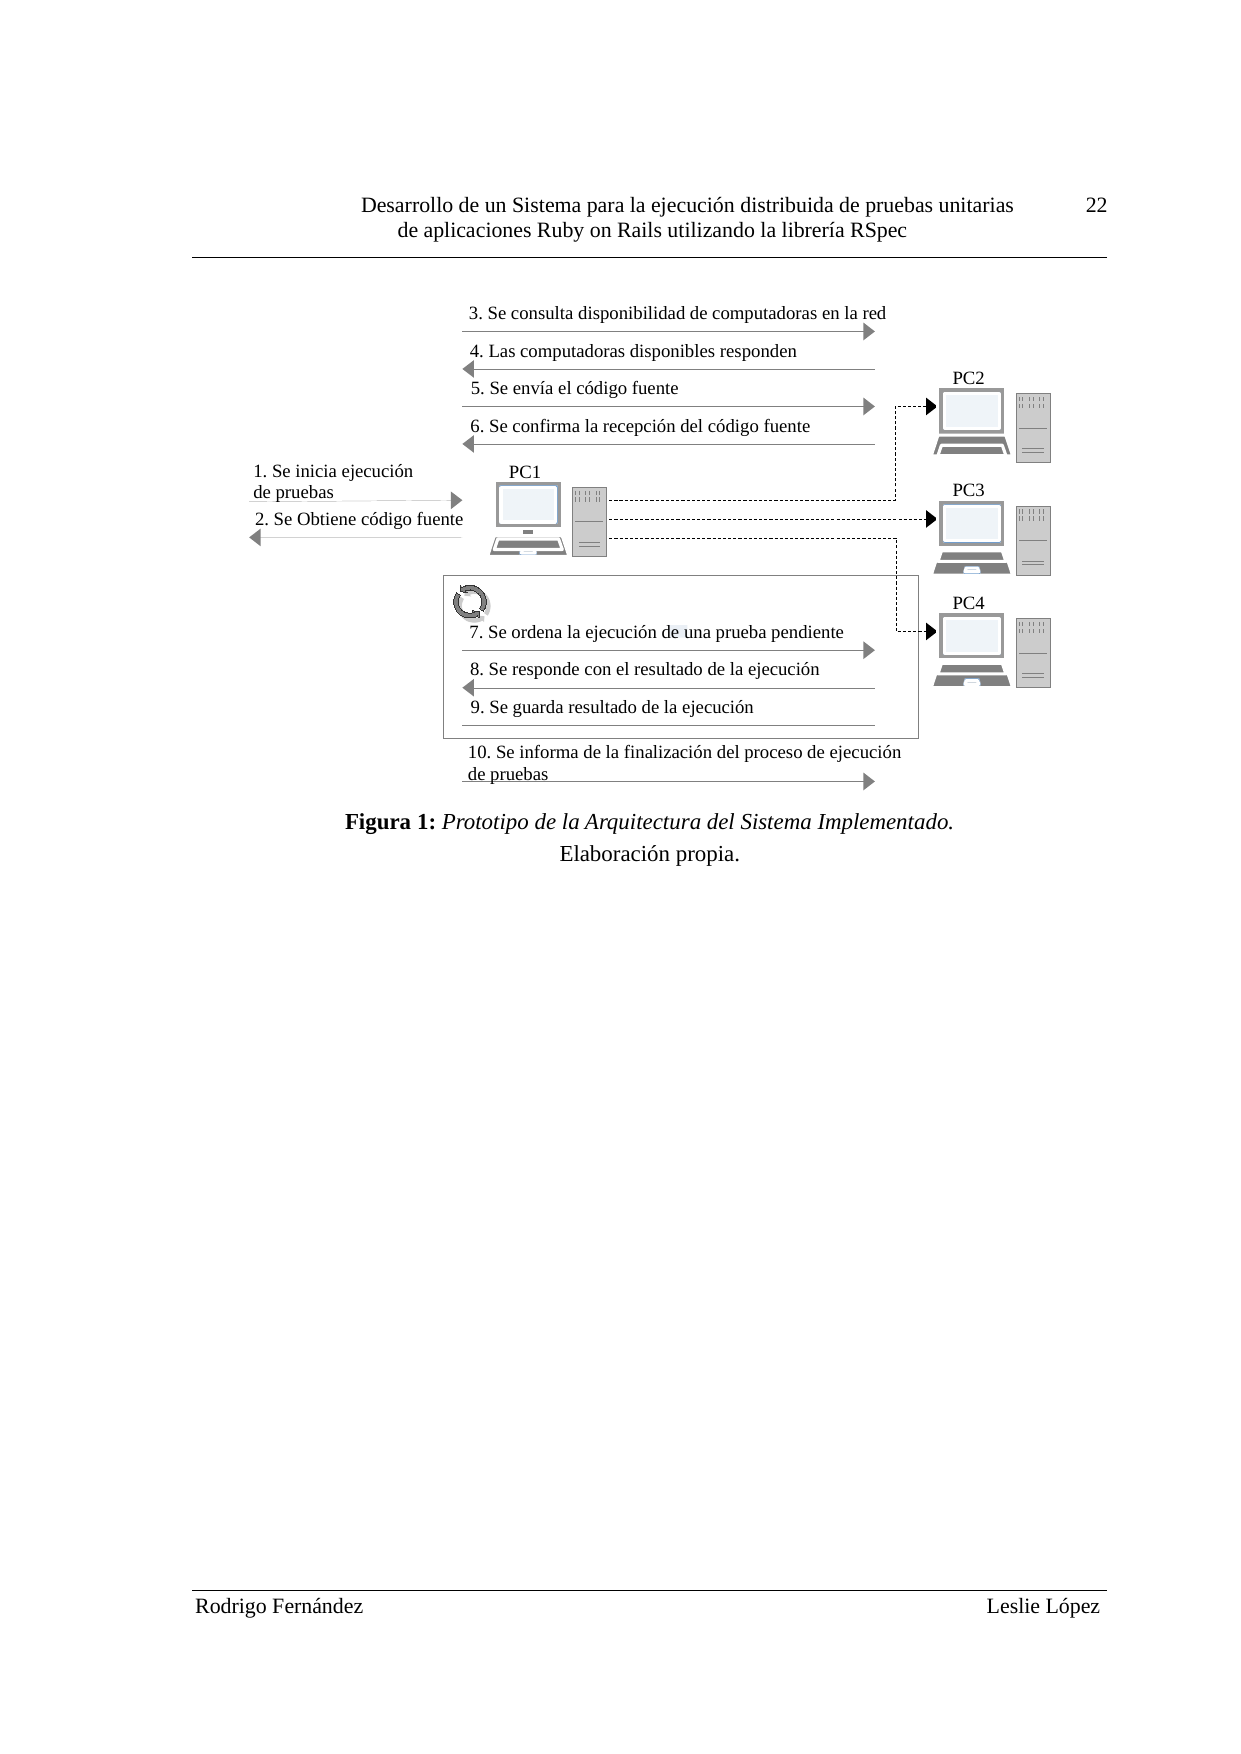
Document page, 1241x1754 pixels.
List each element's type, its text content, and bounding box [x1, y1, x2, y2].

text Elaboración propia. [210, 840, 1089, 867]
text Figura 1: Prototipo de la Arquitectura del Sistema Implementado. [210, 808, 1089, 834]
